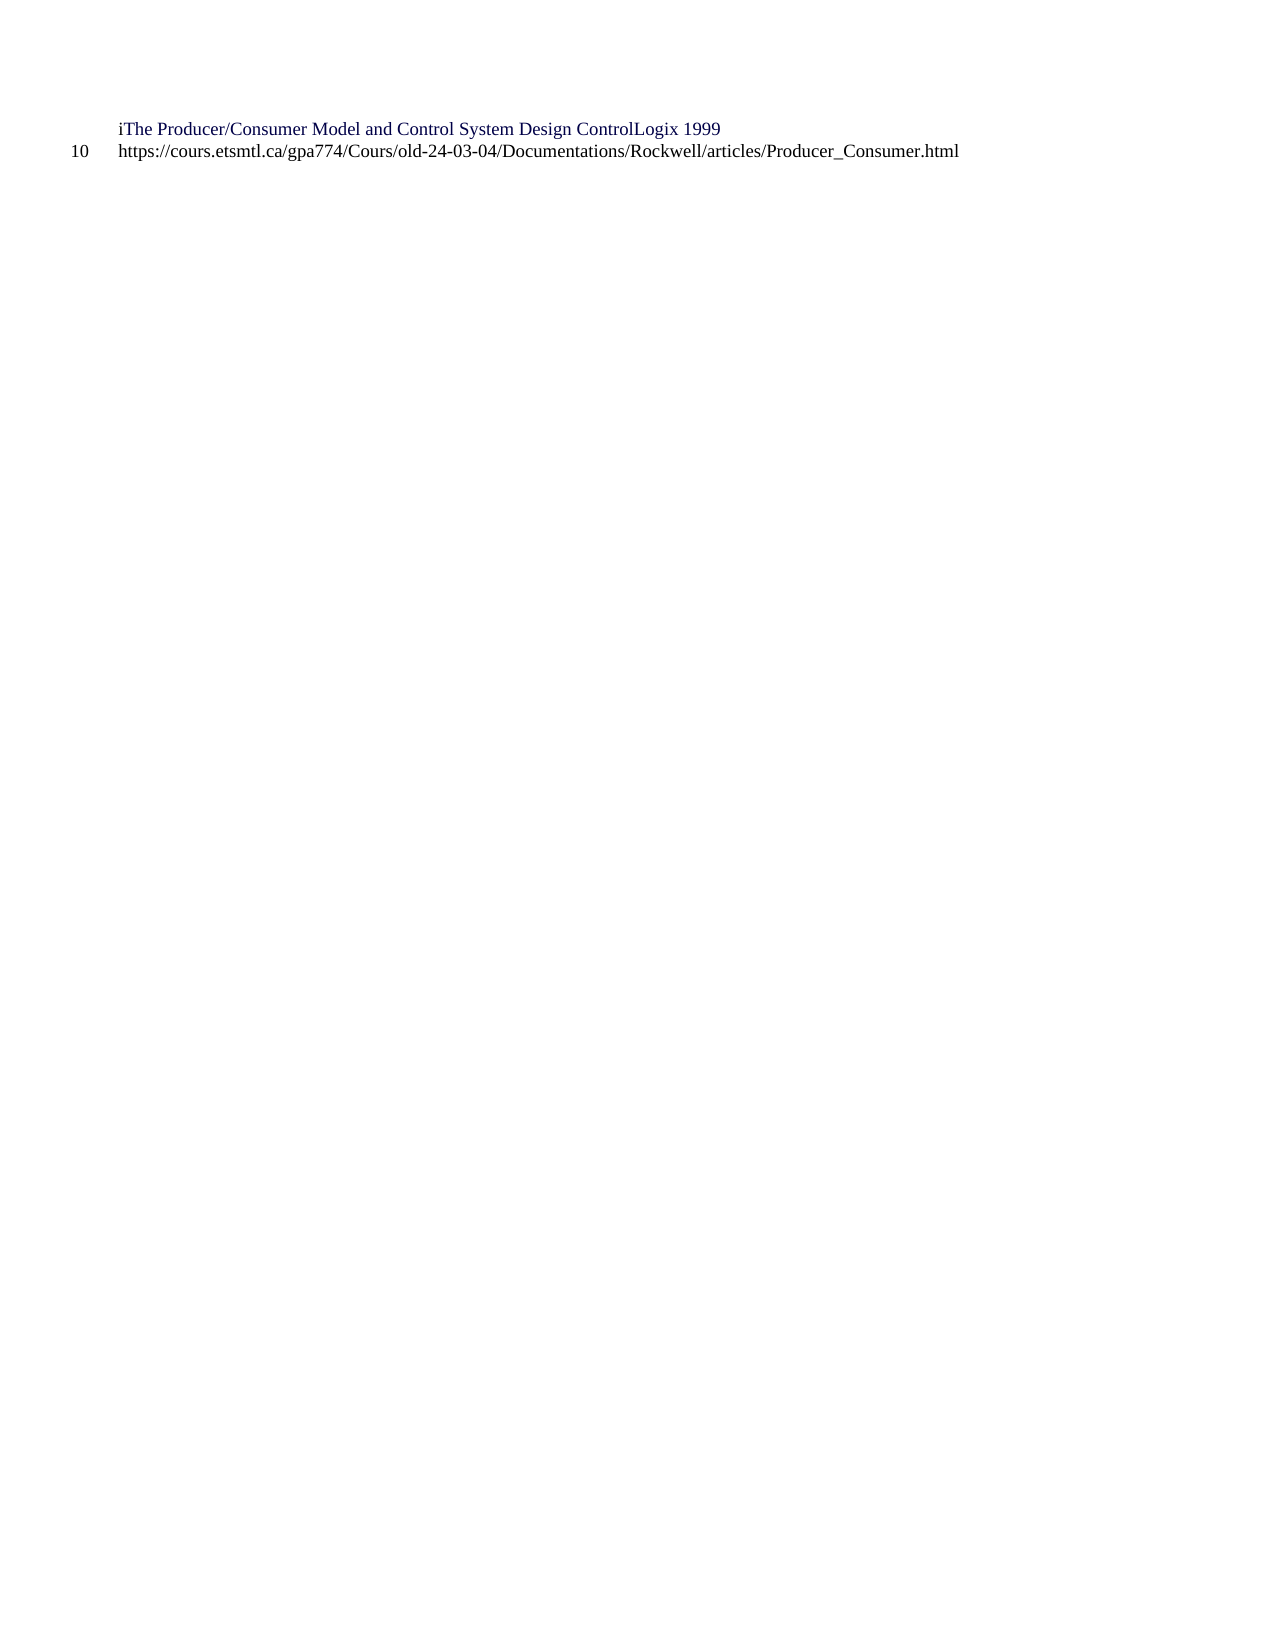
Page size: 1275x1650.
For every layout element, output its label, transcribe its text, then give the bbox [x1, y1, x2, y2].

text The Producer/Consumer Model and Control System Design ControlLogix 1999 https://cours.etsmtl.ca/gpa774/Cours/old-24-03-04/Documentations/Rockwell/articles/Producer_Consumer.html [118, 118, 1157, 161]
